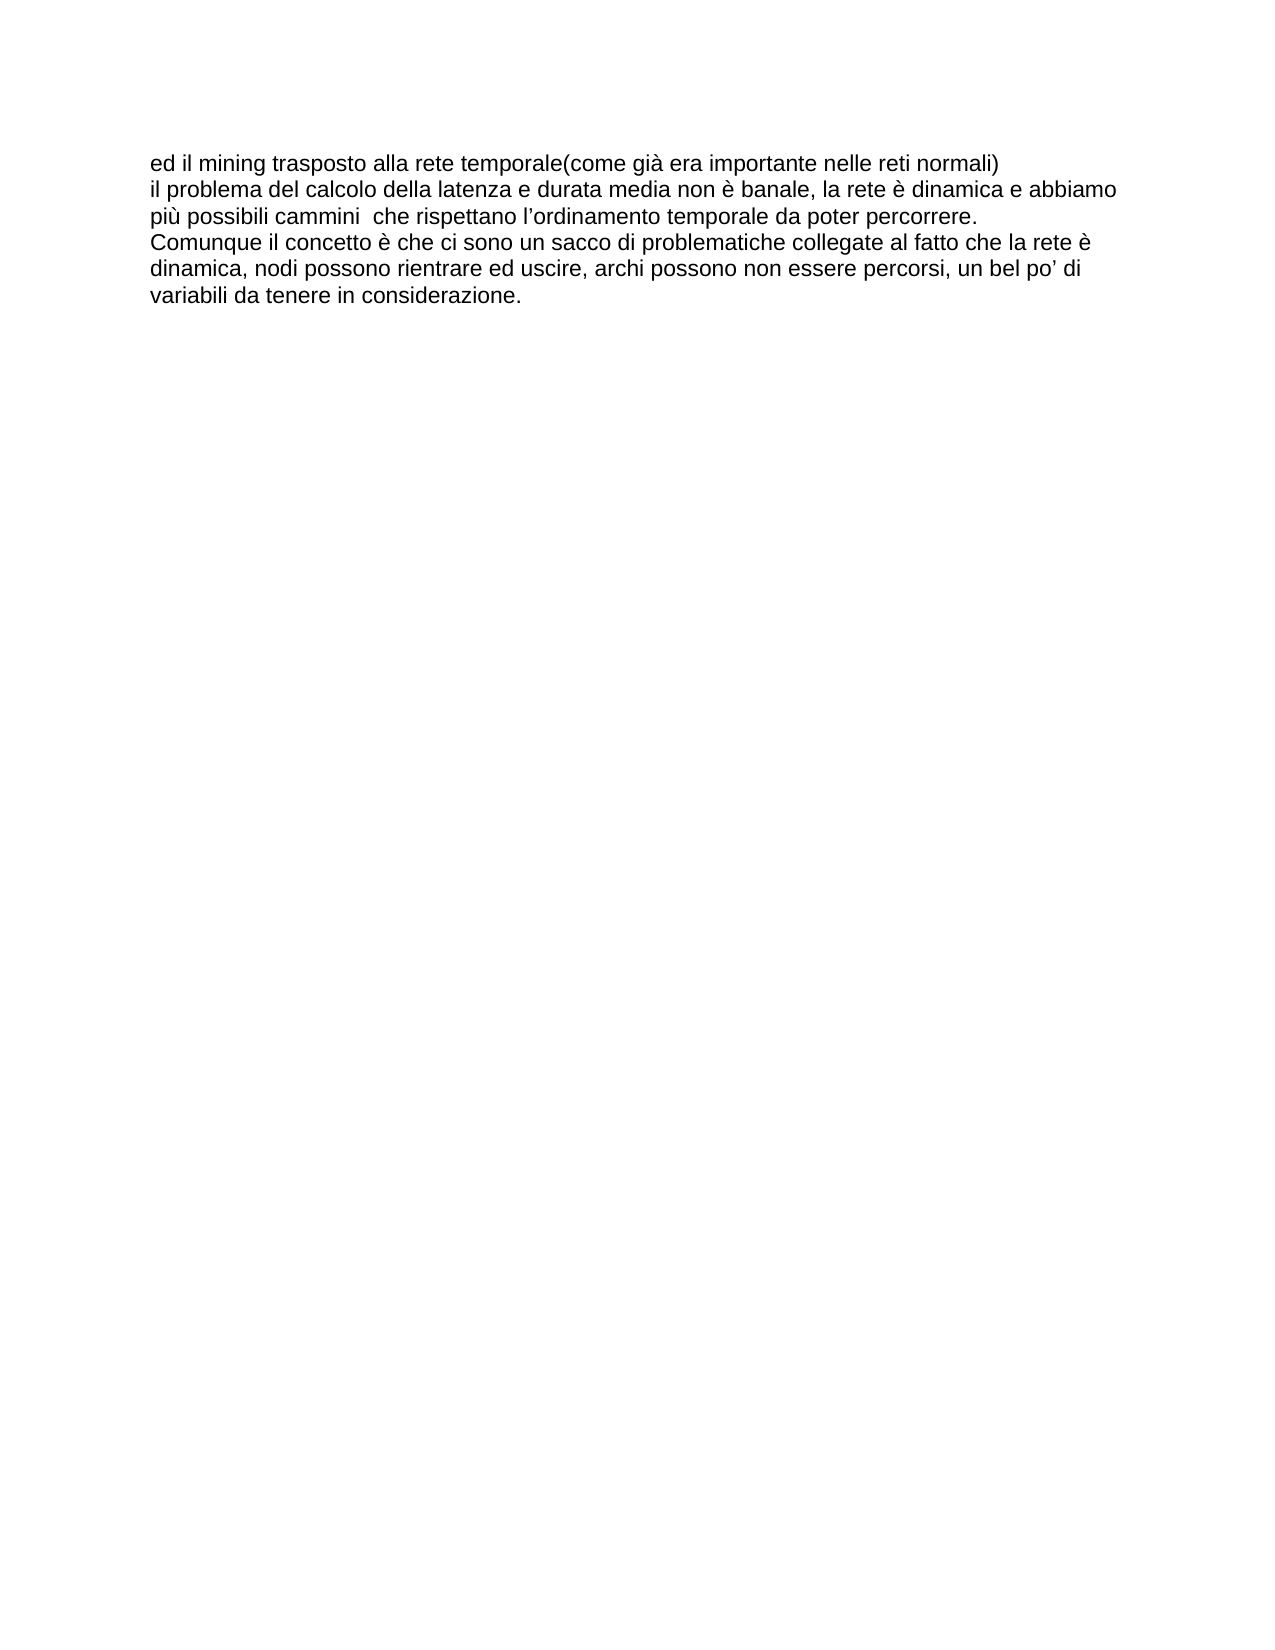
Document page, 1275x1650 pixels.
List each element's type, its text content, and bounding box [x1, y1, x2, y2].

text Comunque il concetto è che ci sono un sacco di problematiche collegate al fatto che la rete è dinamica, nodi possono rientrare ed uscire, archi possono non essere percorsi, un bel po’ di variabili da tenere in considerazione. [150, 229, 1125, 308]
text il problema del calcolo della latenza e durata media non è banale, la rete è dinamica e abbiamo più possibili cammini che rispettano l’ordinamento temporale da poter percorrere. [150, 176, 1125, 229]
text ed il mining trasposto alla rete temporale(come già era importante nelle reti normali) [150, 150, 1125, 176]
